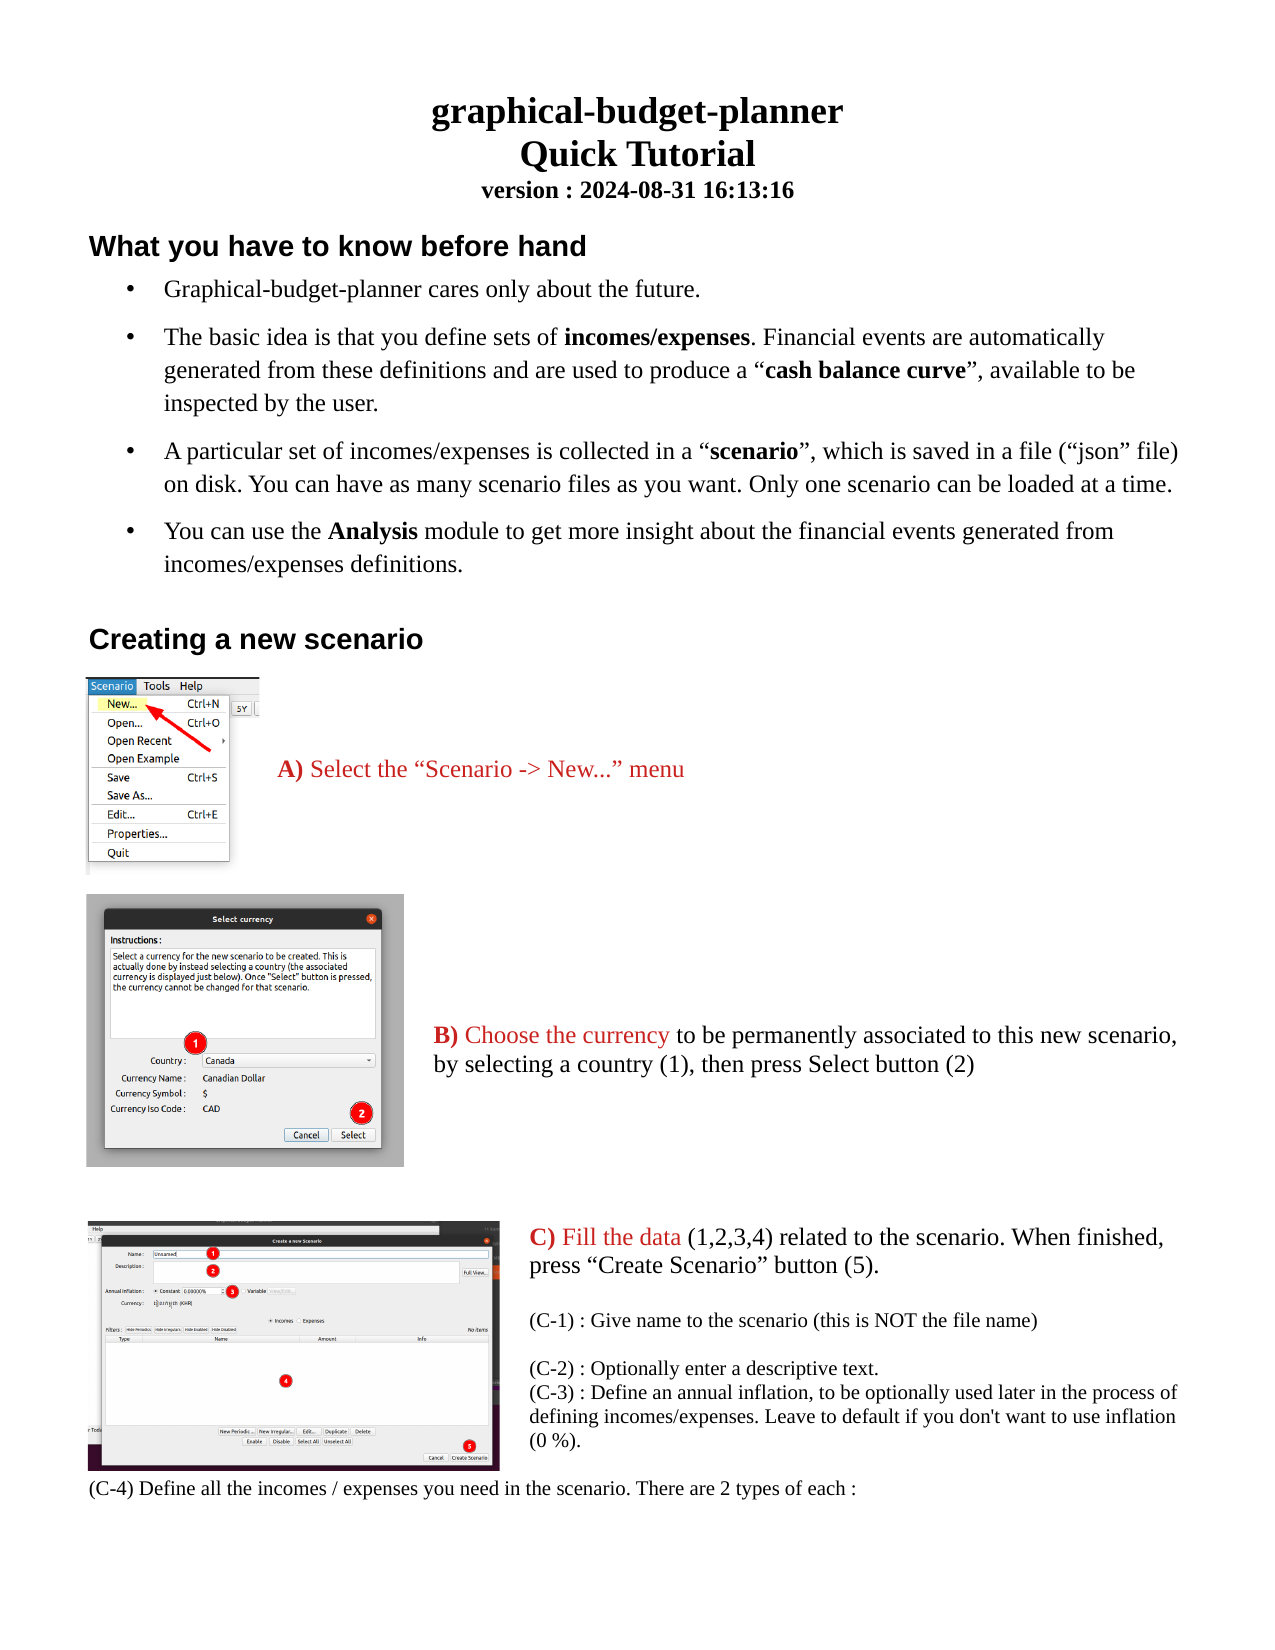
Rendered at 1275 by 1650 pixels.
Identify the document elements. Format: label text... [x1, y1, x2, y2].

picture [87, 1221, 500, 1471]
list A particular set of incomes/expenses is collected in a “scenario”, which is saved in a file (“json” file) on disk. You can have as many scenario files as you want. Only one scenario can be loaded at a time. [126, 436, 1186, 498]
text version : 2024-08-31 16:12:11 [88, 175, 1186, 203]
text B) Choose the currency to be permanently associated to this new scenario, by selecting a country (1), then press Select button (2) [404, 1020, 1186, 1078]
text (C-1) : Give name to the scenario (this is NOT the file name) [500, 1308, 1186, 1332]
text graphical-budget-planner [88, 88, 1186, 132]
text (C-2) : Optionally enter a descriptive text. [500, 1356, 1186, 1380]
text Quick Tutorial [88, 132, 1186, 175]
text (C-4) Define all the incomes / expenses you need in the scenario. There are 2 types of each : [88, 1476, 1186, 1500]
text C) Fill the data (1,2,3,4) related to the scenario. When finished, press “Create Scenario” button (5). [500, 1222, 1186, 1279]
picture [85, 677, 260, 875]
subtitle Creating a new scenario [88, 622, 1186, 656]
picture [86, 894, 404, 1167]
subtitle What you have to know before hand [88, 228, 1186, 262]
list Graphical-budget-planner cares only about the future. [126, 274, 1186, 303]
list The basic idea is that you define sets of incomes/expenses. Financial events are automatically generated from these definitions and are used to produce a “cash balance curve”, available to be inspected by the user. [126, 322, 1186, 417]
text (C-3) : Define an annual inflation, to be optionally used later in the process of defining incomes/expenses. Leave to default if you don't want to use inflation (0 %). [500, 1380, 1186, 1452]
list You can use the Analysis module to get more insight about the financial events generated from incomes/expenses definitions. [126, 516, 1186, 578]
text A) Select the “Scenario -> New...” menu [260, 754, 1186, 783]
